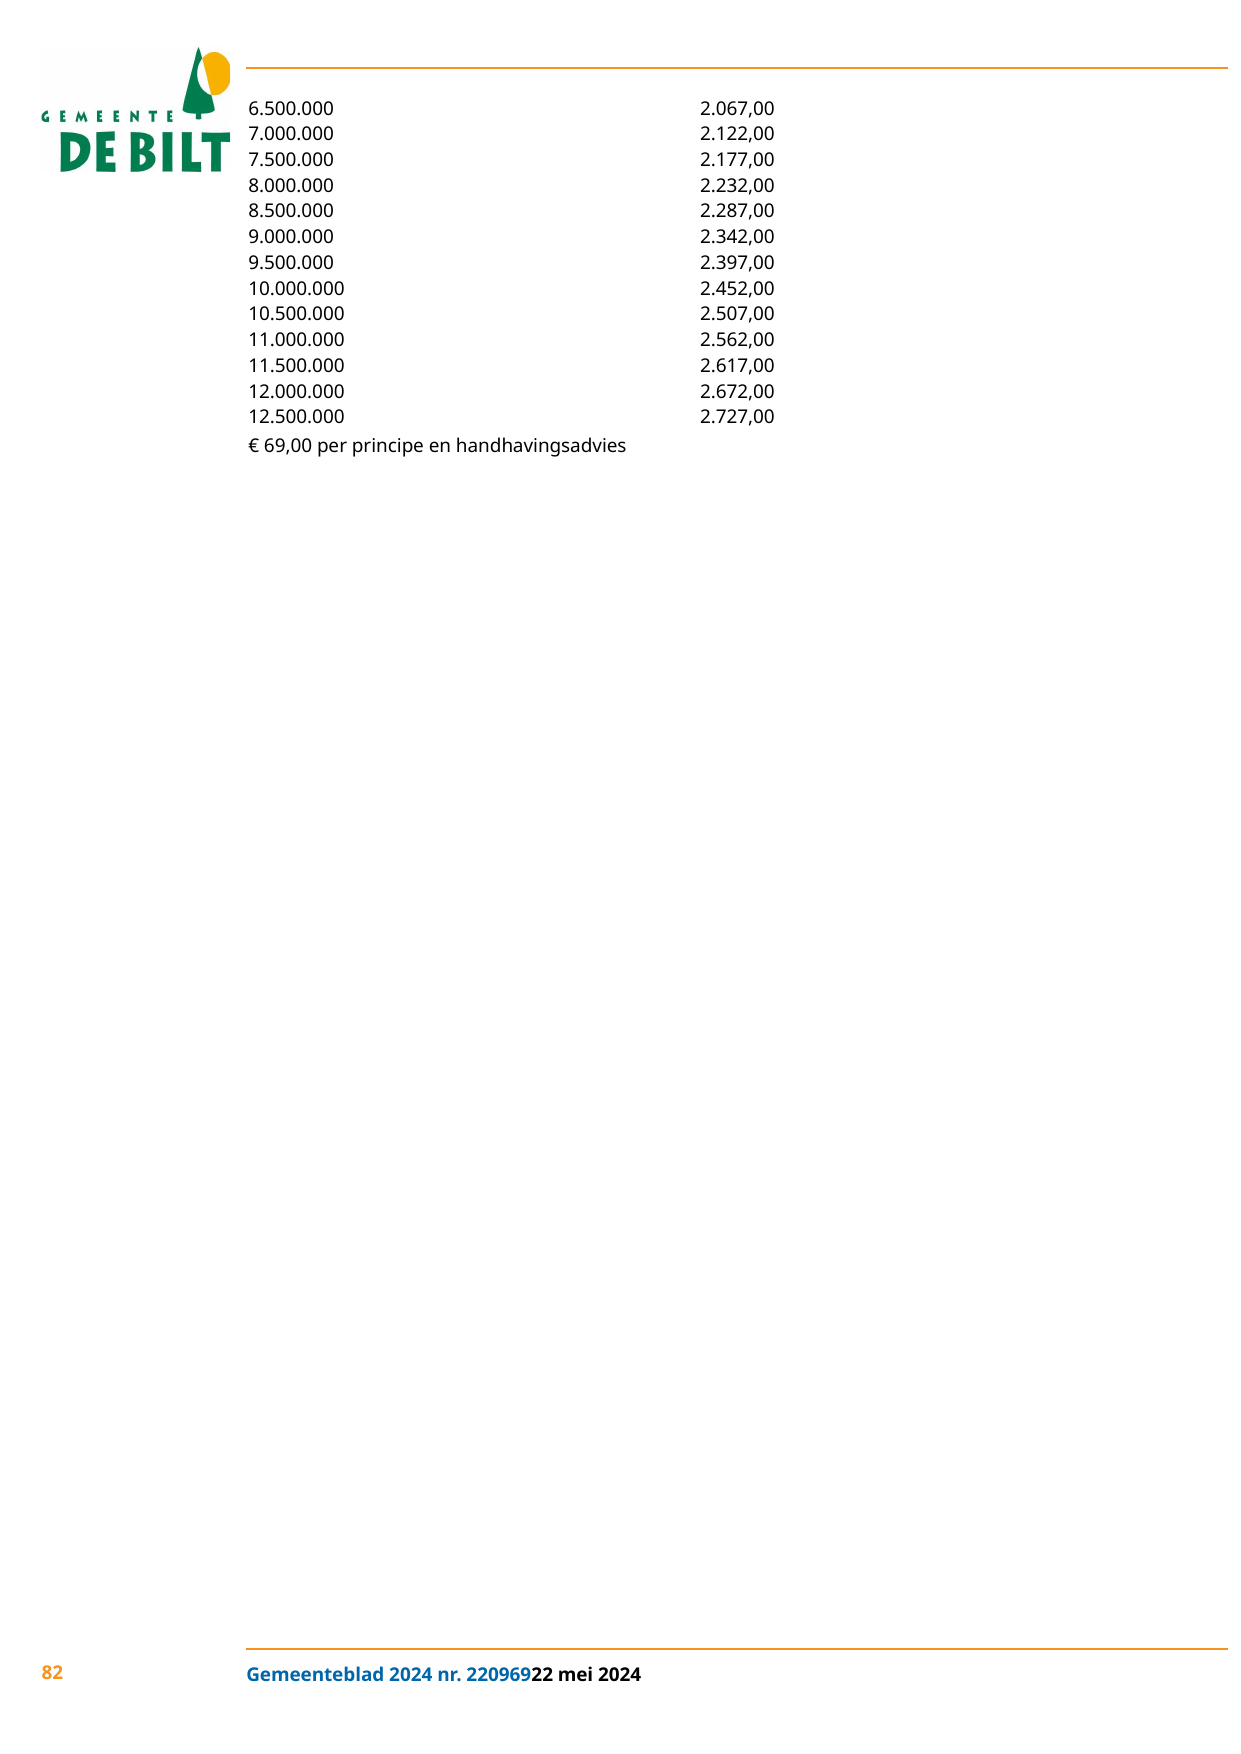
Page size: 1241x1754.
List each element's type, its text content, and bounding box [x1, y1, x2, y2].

table_cell 2.452,00 [700, 275, 1152, 301]
table_cell 8.500.000 [248, 198, 700, 223]
picture [41, 47, 231, 172]
table_cell 6.500.000 [248, 95, 700, 121]
table_cell 11.500.000 [248, 352, 700, 378]
table_cell 9.500.000 [248, 249, 700, 275]
table_cell 2.617,00 [700, 352, 1152, 378]
table_cell 2.507,00 [700, 301, 1152, 326]
table_cell 2.562,00 [700, 326, 1152, 352]
table_cell 2.397,00 [700, 249, 1152, 275]
table_cell 12.000.000 [248, 378, 700, 403]
table_cell 2.067,00 [700, 95, 1152, 121]
table_cell 8.000.000 [248, 172, 700, 198]
table_cell 12.500.000 [248, 404, 700, 429]
table_cell 2.672,00 [700, 378, 1152, 403]
table_cell 2.727,00 [700, 404, 1152, 429]
table_cell 10.000.000 [248, 275, 700, 301]
table_cell 2.177,00 [700, 146, 1152, 172]
table_cell 10.500.000 [248, 301, 700, 326]
table_cell 2.287,00 [700, 198, 1152, 223]
text € 69,00 per principe en handhavingsadvies [248, 432, 1152, 458]
table_cell 2.122,00 [700, 121, 1152, 146]
table_cell 9.000.000 [248, 224, 700, 249]
table_cell 2.342,00 [700, 224, 1152, 249]
table_cell 7.500.000 [248, 146, 700, 172]
table_cell 2.232,00 [700, 172, 1152, 198]
table_cell 7.000.000 [248, 121, 700, 146]
table_cell 11.000.000 [248, 326, 700, 352]
